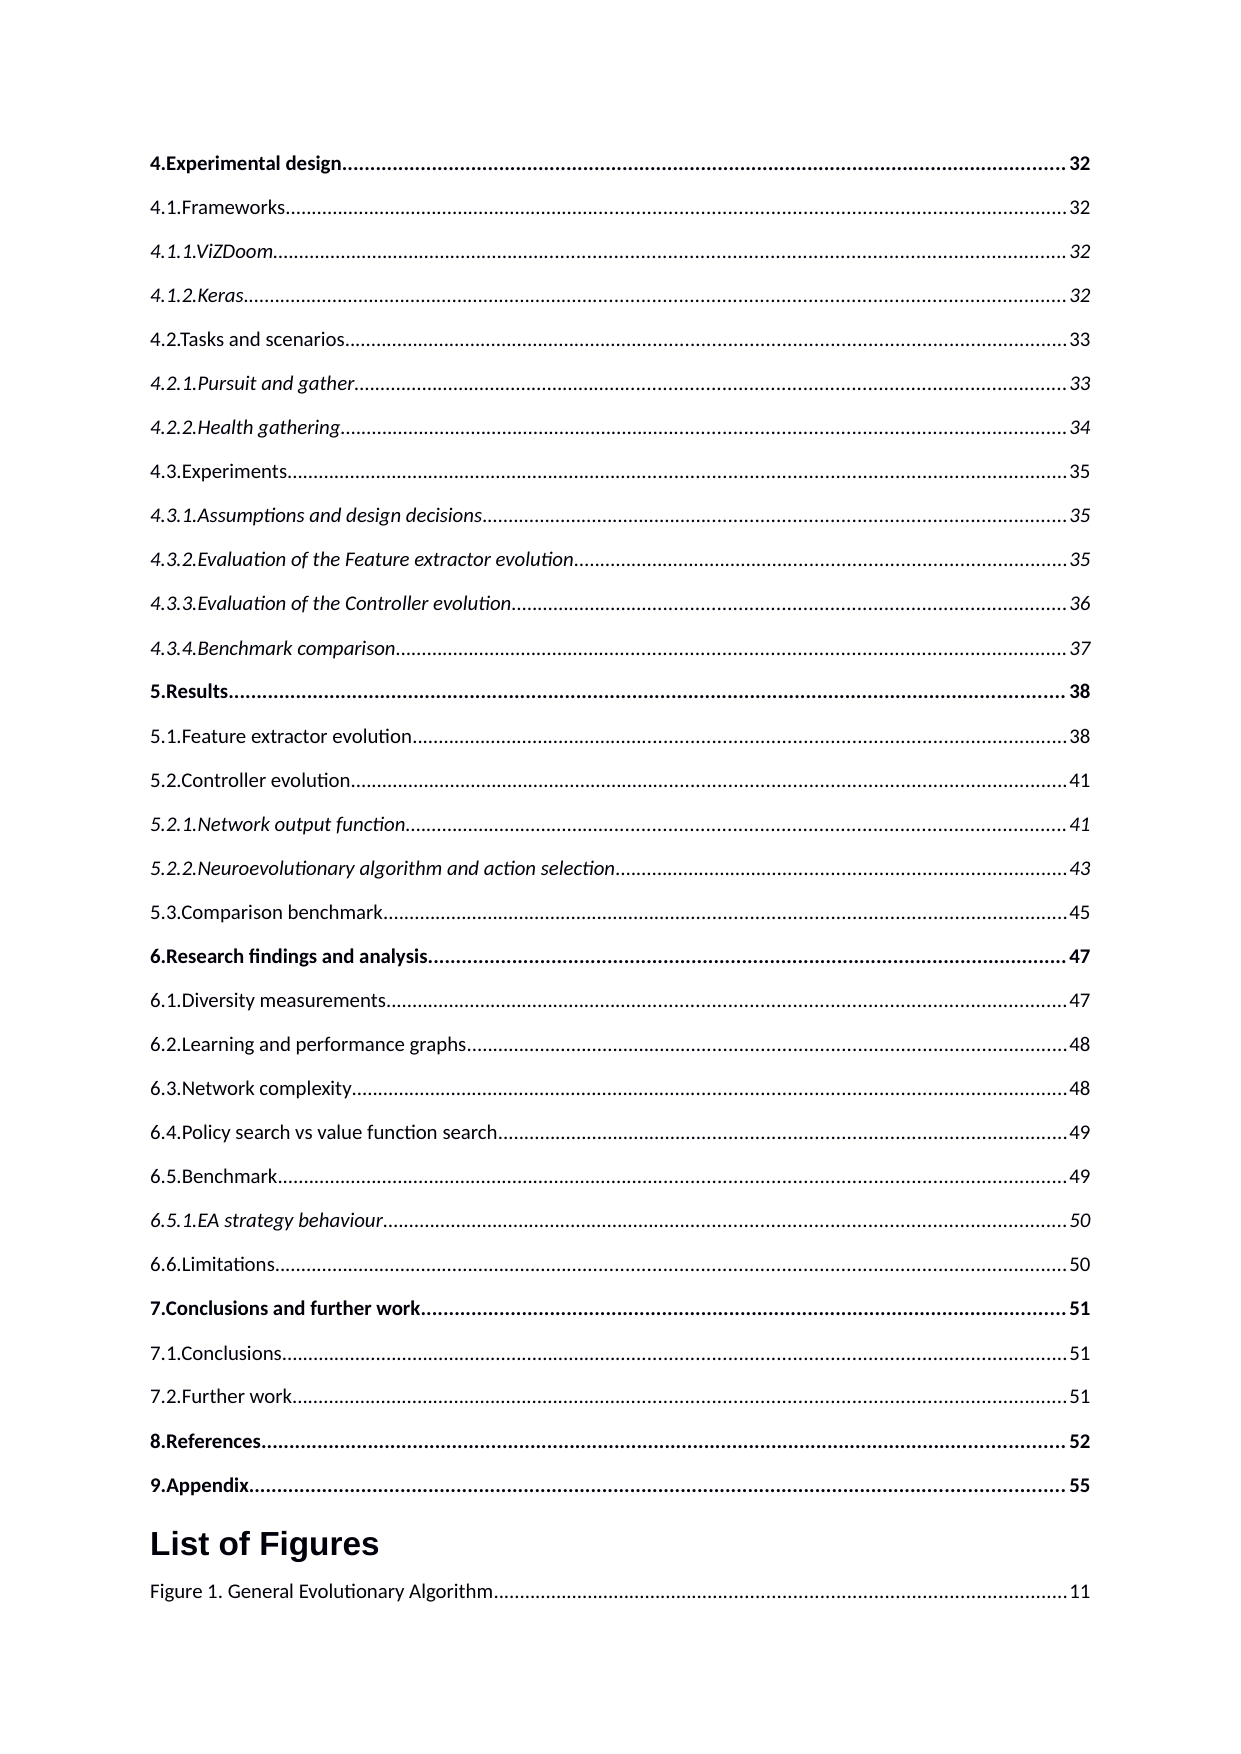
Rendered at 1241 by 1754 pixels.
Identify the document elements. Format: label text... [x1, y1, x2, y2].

text 6.4.Policy search vs value function search 49 [150, 1119, 1090, 1145]
text 4.3.1.Assumptions and design decisions 35 [150, 502, 1090, 528]
text 7.2.Further work 51 [150, 1384, 1090, 1409]
text 7.Conclusions and further work 51 [150, 1296, 1090, 1321]
text 6.5.Benchmark 49 [150, 1163, 1090, 1189]
text 6.6.Limitations 50 [150, 1252, 1090, 1277]
text 4.1.2.Keras 32 [150, 282, 1090, 308]
text 5.3.Comparison benchmark 45 [150, 899, 1090, 924]
text 5.2.2.Neuroevolutionary algorithm and action selection 43 [150, 855, 1090, 880]
text 8.References 52 [150, 1428, 1090, 1453]
text 4.Experimental design 32 [150, 150, 1090, 175]
text 6.3.Network complexity 48 [150, 1075, 1090, 1101]
text 4.3.Experiments 35 [150, 458, 1090, 484]
text 4.1.1.ViZDoom 32 [150, 238, 1090, 263]
text 4.3.4.Benchmark comparison 37 [150, 635, 1090, 660]
text 7.1.Conclusions 51 [150, 1340, 1090, 1365]
text 4.3.3.Evaluation of the Controller evolution 36 [150, 591, 1090, 616]
text Figure 1. General Evolutionary Algorithm 11 [150, 1578, 1090, 1604]
text 4.2.Tasks and scenarios 33 [150, 326, 1090, 352]
text 5.2.Controller evolution 41 [150, 767, 1090, 792]
text 4.3.2.Evaluation of the Feature extractor evolution 35 [150, 547, 1090, 572]
text 4.1.Frameworks 32 [150, 194, 1090, 219]
subtitle List of Figures [150, 1524, 1090, 1563]
text 6.2.Learning and performance graphs 48 [150, 1031, 1090, 1057]
text 6.5.1.EA strategy behaviour 50 [150, 1207, 1090, 1233]
text 5.2.1.Network output function 41 [150, 811, 1090, 836]
text 9.Appendix 55 [150, 1472, 1090, 1497]
text 5.Results 38 [150, 679, 1090, 704]
text 6.Research findings and analysis 47 [150, 943, 1090, 968]
text 4.2.2.Health gathering 34 [150, 414, 1090, 440]
text 5.1.Feature extractor evolution 38 [150, 723, 1090, 748]
text 4.2.1.Pursuit and gather 33 [150, 370, 1090, 396]
text 6.1.Diversity measurements 47 [150, 987, 1090, 1013]
